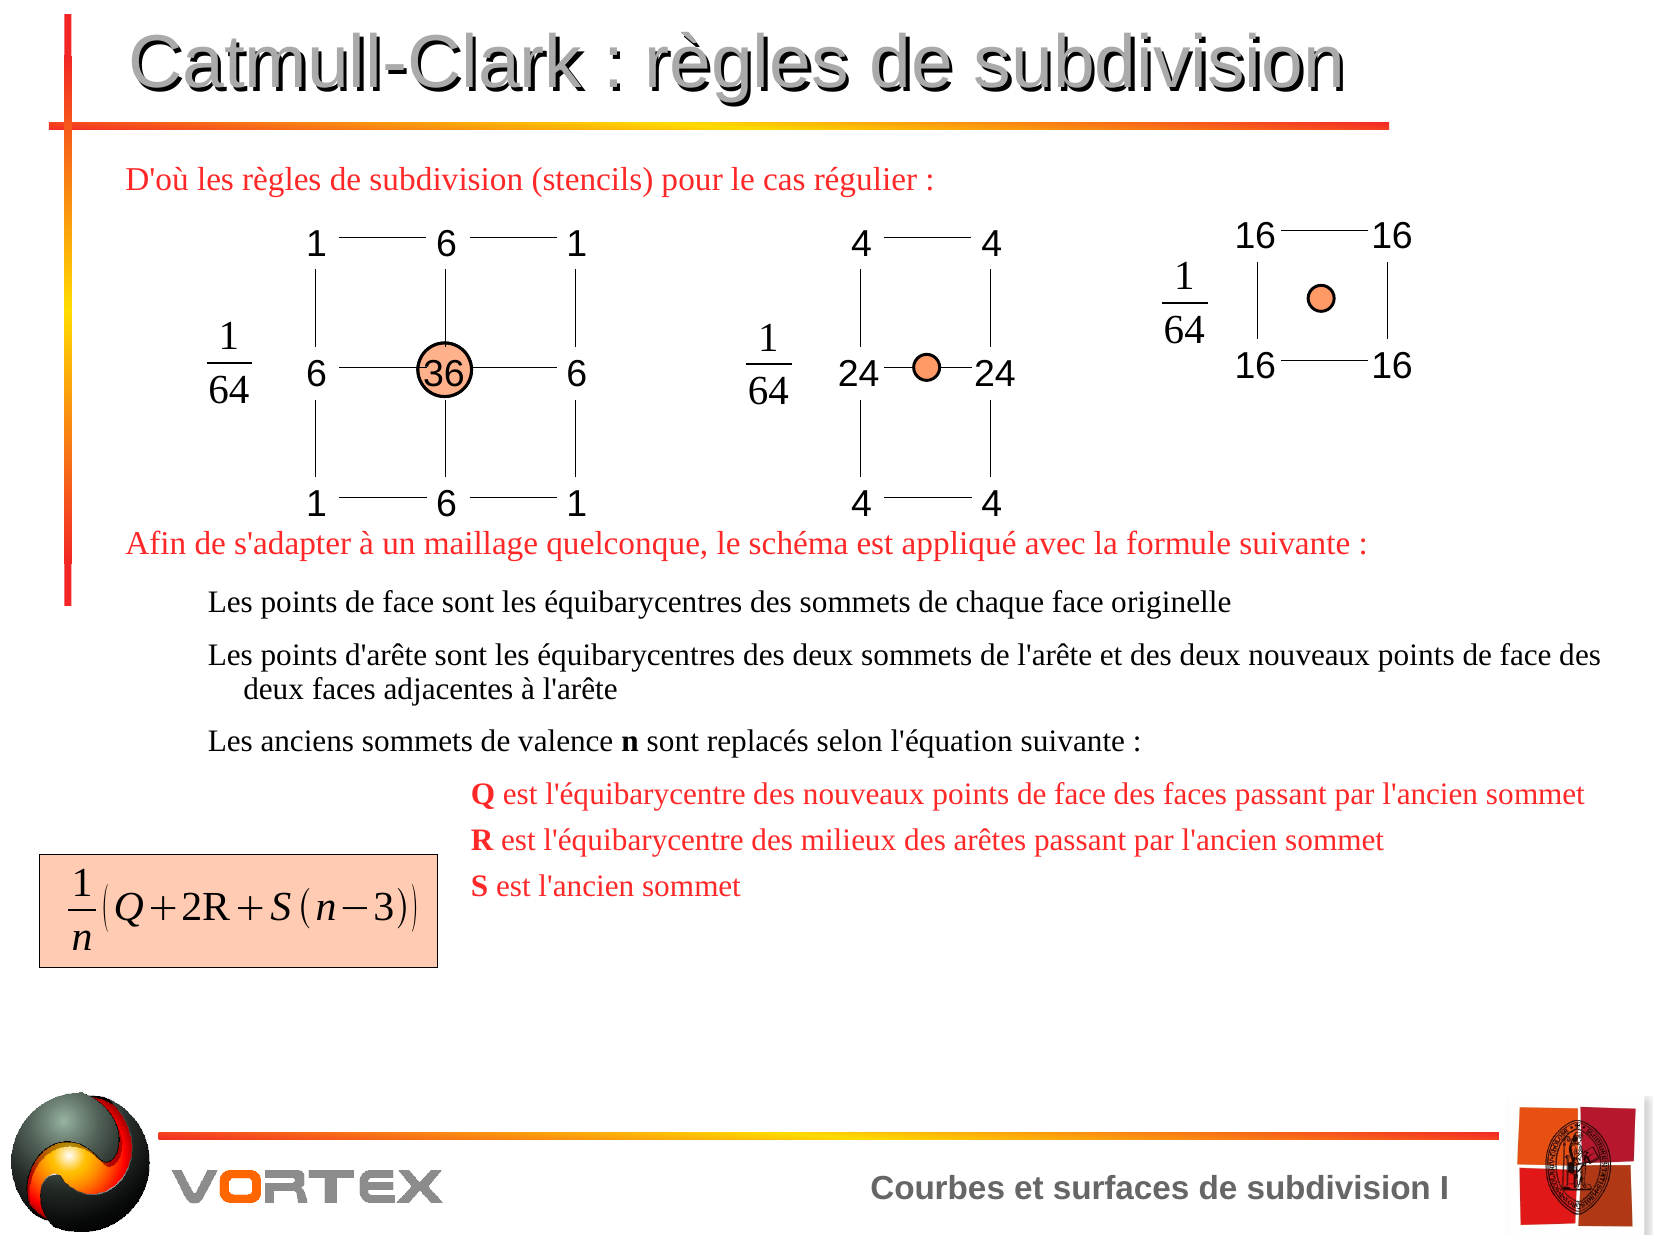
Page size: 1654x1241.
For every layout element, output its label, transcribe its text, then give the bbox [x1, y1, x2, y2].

title Catmull-Clark : règles de subdivision [82, 4, 1392, 120]
text_box 16 [1356, 207, 1445, 317]
text_box 4 [836, 214, 897, 287]
chart [1153, 253, 1217, 352]
text_box 16 [1219, 207, 1333, 317]
text_box 36 [408, 344, 488, 454]
text_box 1 [551, 214, 612, 287]
text_box 4 [836, 475, 897, 547]
text_box 16 [1356, 337, 1445, 447]
list D'où les règles de subdivision (stencils) pour le cas régulier : Afin de s'adapter à un maillage quelconque, le schéma est appliqué avec la formule suivante : Les points de face sont les équibarycentres des sommets de chaque face originelle Les points d'arête sont les équibarycentres des deux sommets de l'arête et des deux nouveaux points de face des deux faces adjacentes à l'arête Les anciens sommets de valence n sont replacés selon l'équation suivante : Q est l'équibarycentre des nouveaux points de face des faces passant par l'ancien sommet R est l'équibarycentre des milieux des arêtes passant par l'ancien sommet S est l'ancien sommet [30, 160, 1621, 1103]
picture [11, 1092, 443, 1232]
text_box 4 [966, 214, 1027, 287]
text_box 6 [551, 344, 612, 417]
text_box 4 [966, 475, 1027, 547]
text_box 24 [823, 344, 920, 454]
text_box [913, 354, 940, 381]
text_box [1308, 285, 1335, 312]
text_box 1 [291, 475, 352, 547]
text_box 1 [551, 475, 612, 547]
picture [1505, 1096, 1653, 1235]
chart [198, 313, 261, 412]
text_box 6 [421, 214, 482, 287]
text_box 6 [421, 475, 482, 547]
text_box 24 [959, 344, 1039, 454]
text_box 16 [1219, 337, 1295, 447]
text_box 1 [291, 214, 352, 287]
text_box 6 [291, 344, 352, 417]
chart [737, 315, 801, 413]
chart [59, 860, 425, 959]
